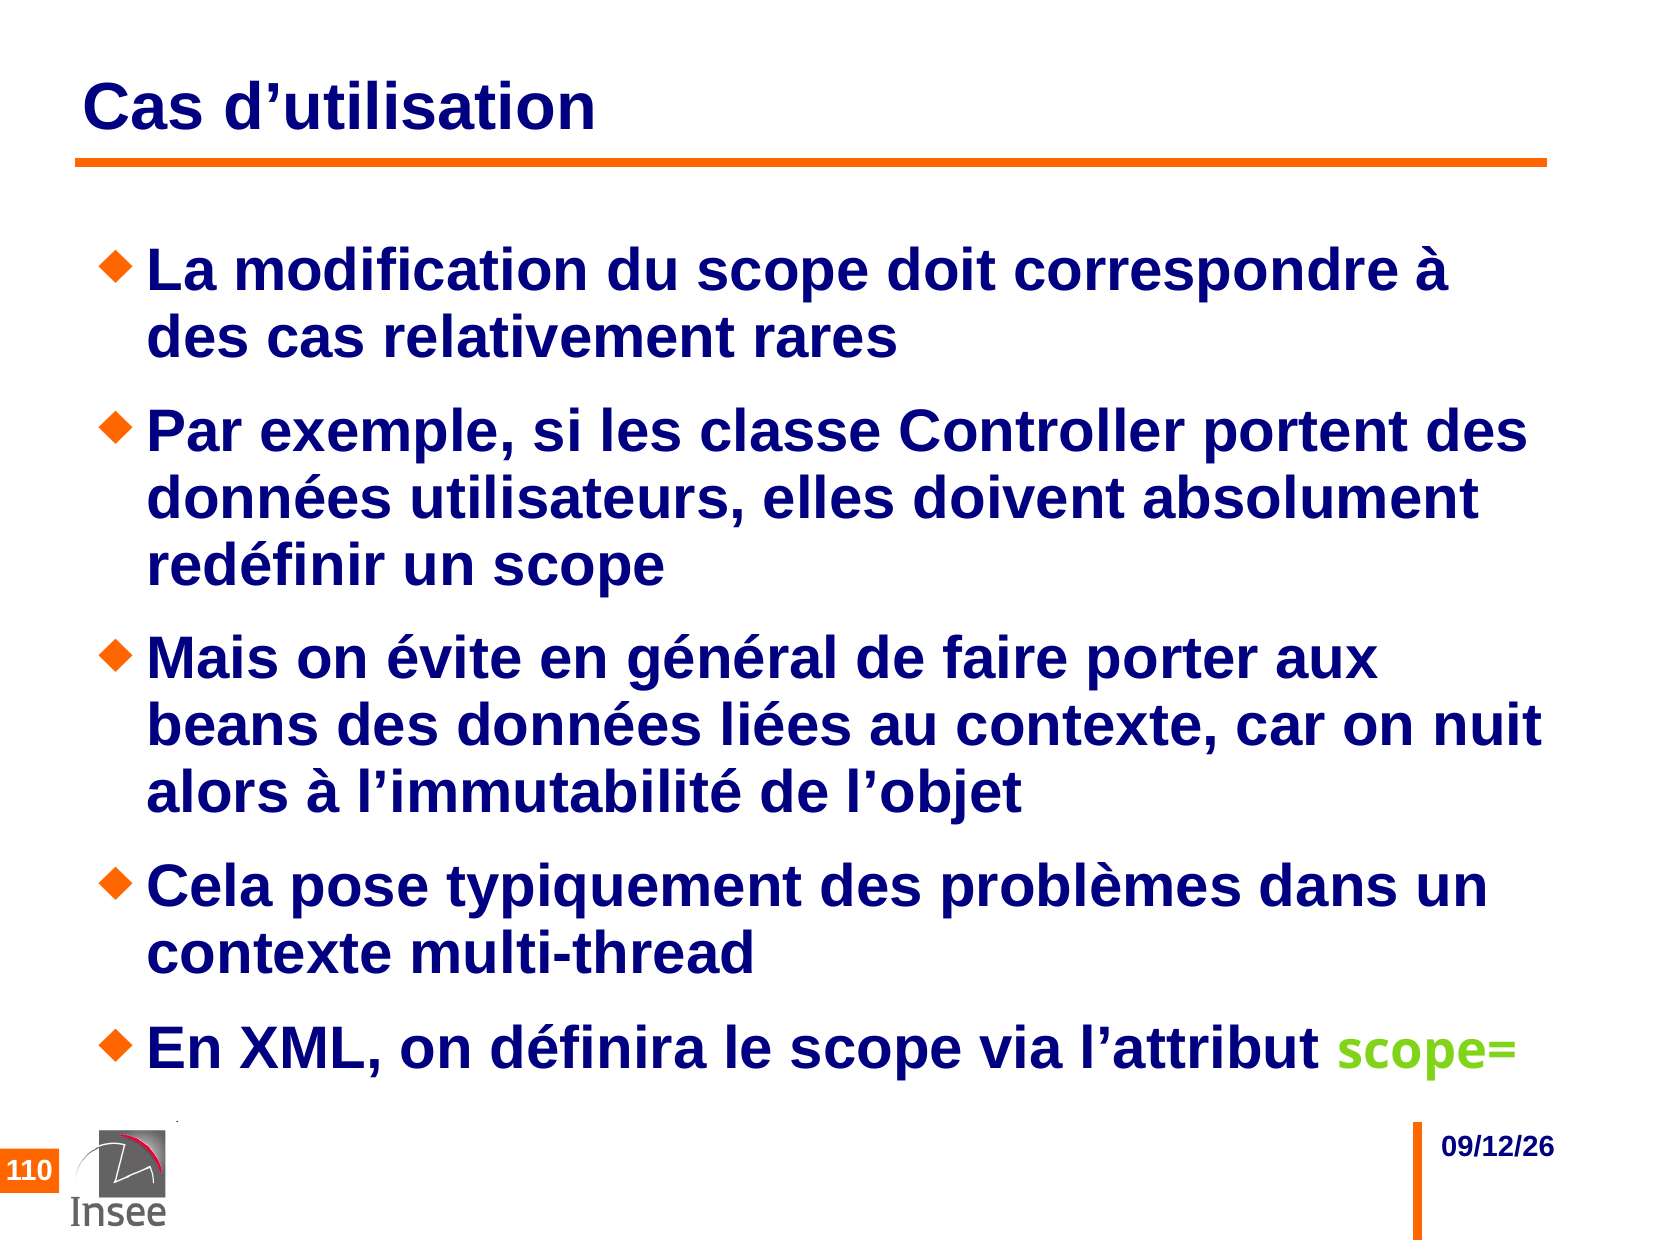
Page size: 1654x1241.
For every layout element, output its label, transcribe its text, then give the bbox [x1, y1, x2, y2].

title Cas d’utilisation [82, 49, 1619, 163]
picture [62, 1121, 178, 1241]
list La modification du scope doit correspondre à des cas relativement rares Par exemple, si les classe Controller portent des données utilisateurs, elles doivent absolument redéfinir un scope Mais on évite en général de faire porter aux beans des données liées au contexte, car on nuit alors à l’immutabilité de l’objet Cela pose typiquement des problèmes dans un contexte multi-thread En XML, on définira le scope via l’attribut scope= [82, 236, 1548, 1087]
